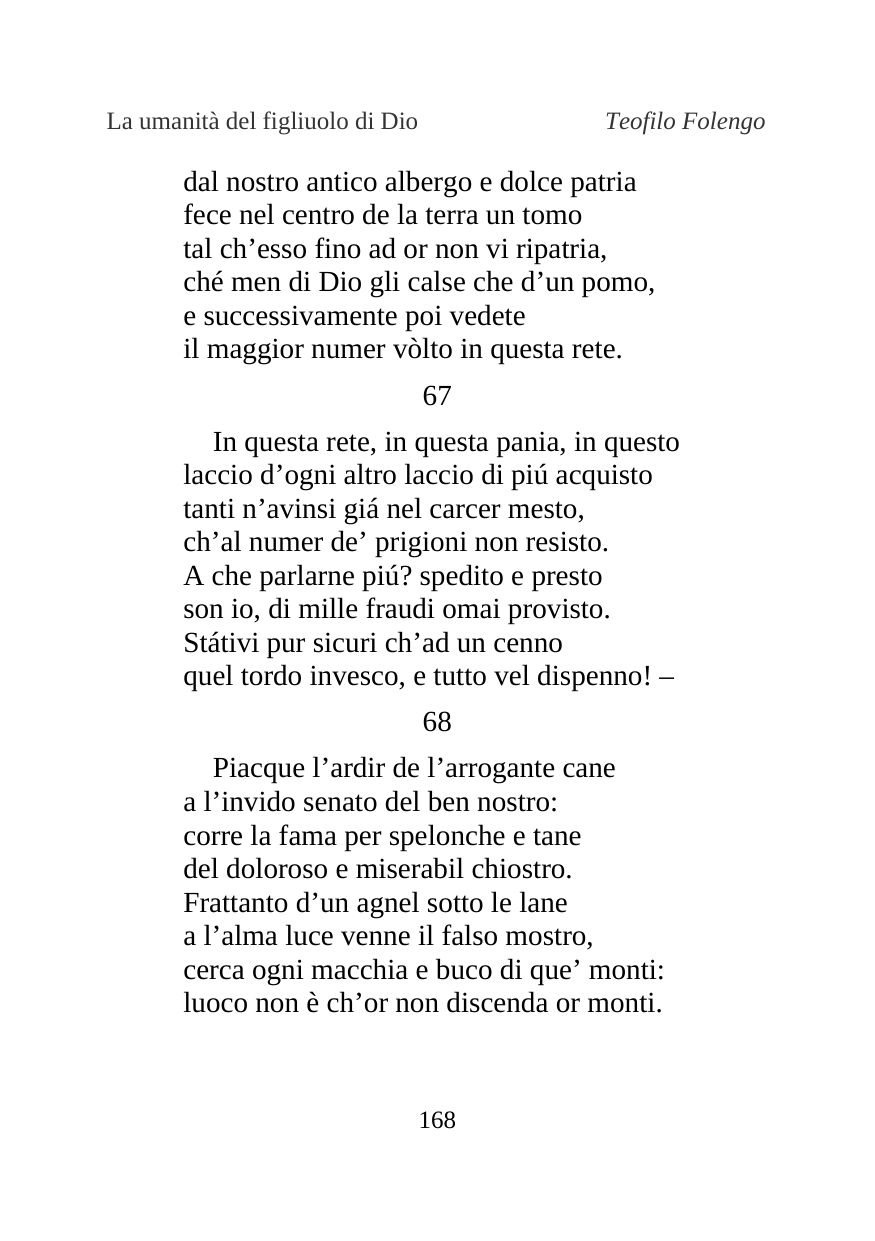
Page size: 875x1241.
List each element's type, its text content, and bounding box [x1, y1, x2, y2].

text 67 [106, 378, 768, 411]
text Piacque l’ardir de l’arrogante cane a l’invido senato del ben nostro: corre la fama per spelonche e tane del doloroso e miserabil chiostro. Frattanto d’un agnel sotto le lane a l’alma luce venne il falso mostro, cerca ogni macchia e buco di que’ monti: luoco non è ch’or non discenda or monti. [183, 751, 768, 1019]
text In questa rete, in questa pania, in questo laccio d’ogni altro laccio di piú acquisto tanti n’avinsi giá nel carcer mesto, ch’al numer de’ prigioni non resisto. A che parlarne piú? spedito e presto son io, di mille fraudi omai provisto. Státivi pur sicuri ch’ad un cenno quel tordo invesco, e tutto vel dispenno! – [183, 424, 768, 692]
text dal nostro antico albergo e dolce patria fece nel centro de la terra un tomo tal ch’esso fino ad or non vi ripatria, ché men di Dio gli calse che d’un pomo, e successivamente poi vedete il maggior numer vòlto in questa rete. [183, 164, 768, 365]
text 68 [106, 704, 768, 738]
